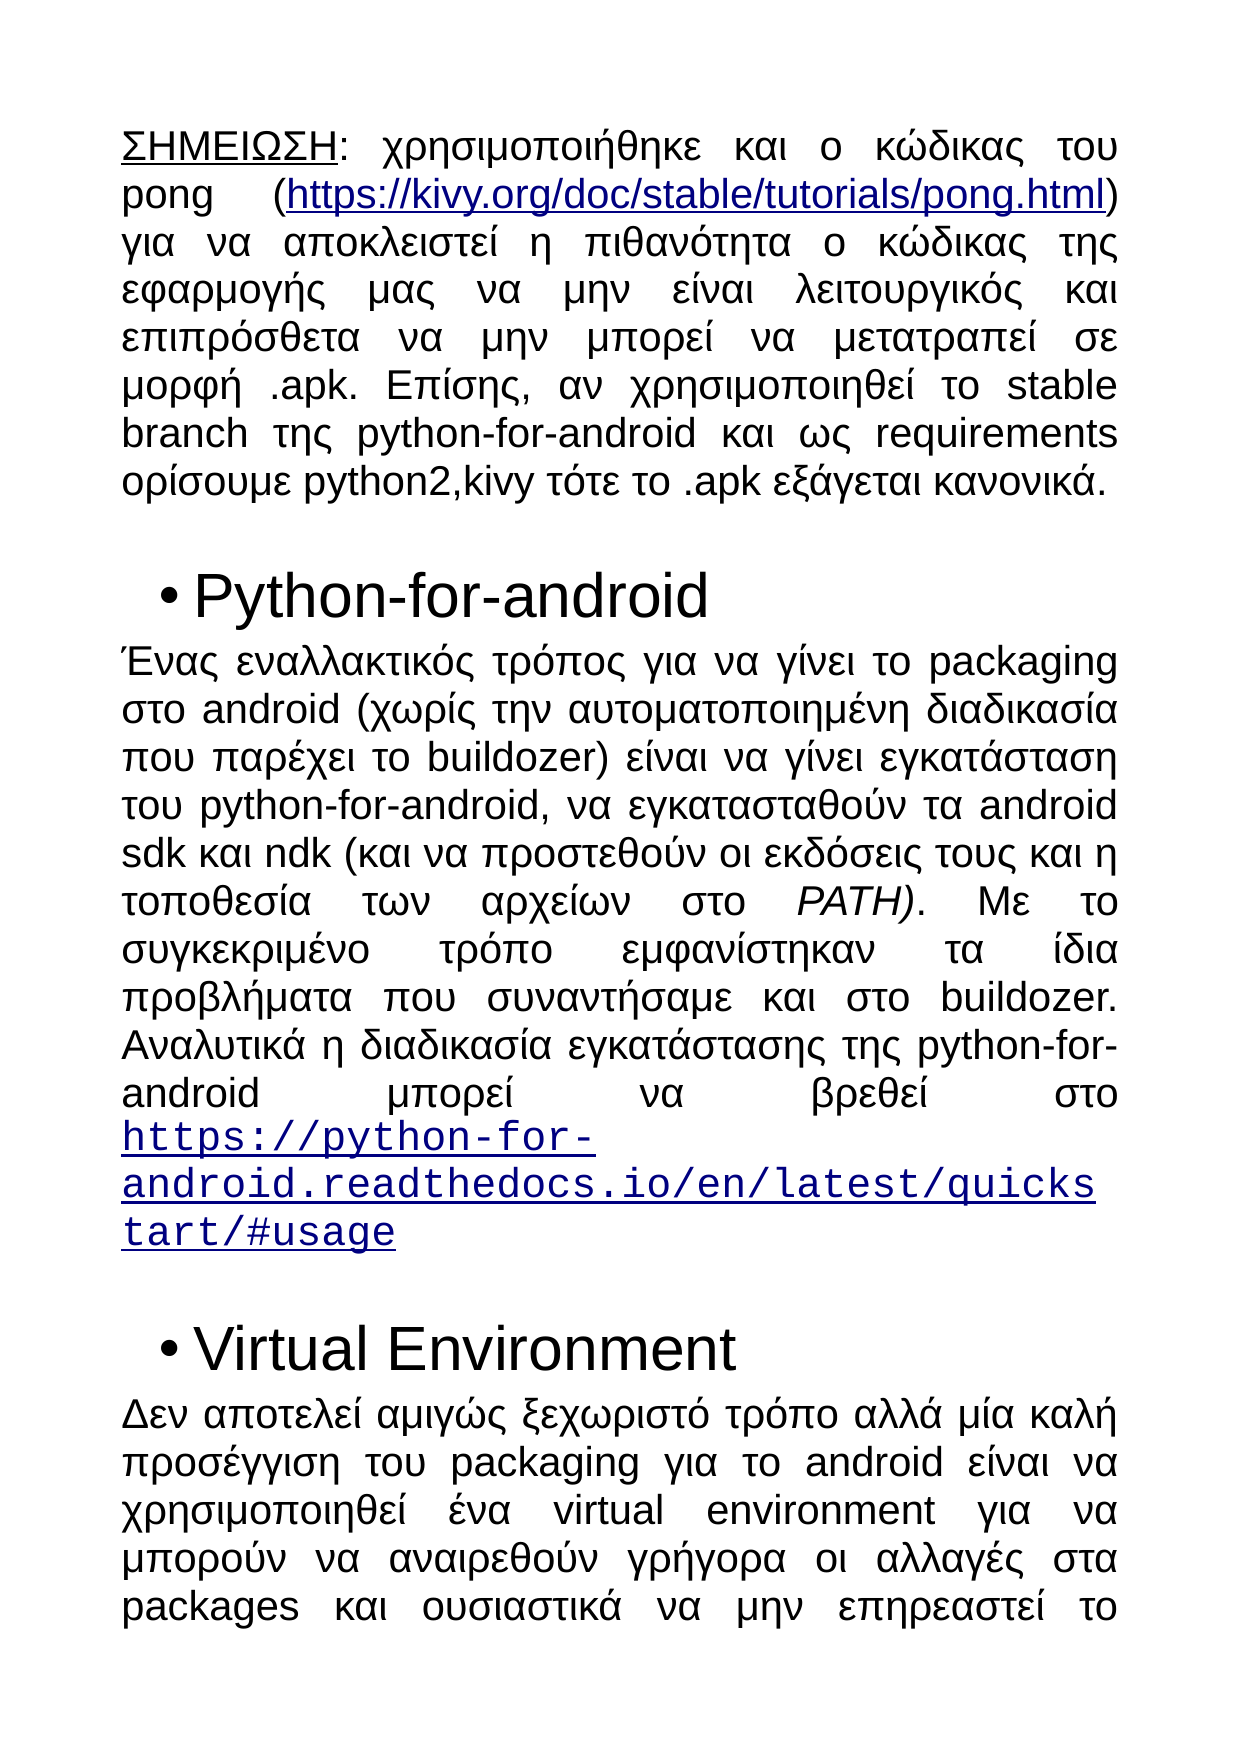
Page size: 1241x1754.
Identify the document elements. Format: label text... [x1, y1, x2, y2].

list Virtual Environment [156, 1308, 1122, 1387]
text ΣΗΜΕΙΩΣΗ: χρησιμοποιήθηκε και ο κώδικας του pong (https://kivy.org/doc/stable/tutorials/pong.html) για να αποκλειστεί η πιθανότητα ο κώδικας της εφαρμογής μας να μην είναι λειτουργικός και επιπρόσθετα να μην μπορεί να μετατραπεί σε μορφή .apk. Επίσης, αν χρησιμοποιηθεί το stable branch της python-for-android και ως requirements ορίσουμε python2,kivy τότε το .apk εξάγεται κανονικά. [118, 118, 1122, 504]
text Δεν αποτελεί αμιγώς ξεχωριστό τρόπο αλλά μία καλή προσέγγιση του packaging για το android είναι να χρησιμοποιηθεί ένα virtual environment για να μπορούν να αναιρεθούν γρήγορα οι αλλαγές στα packages και ουσιαστικά να μην επηρεαστεί το [118, 1387, 1122, 1632]
text Ένας εναλλακτικός τρόπος για να γίνει το packaging στο android (χωρίς την αυτοματοποιημένη διαδικασία που παρέχει το buildozer) είναι να γίνει εγκατάσταση του python-for-android, να εγκατασταθούν τα android sdk και ndk (και να προστεθούν οι εκδόσεις τους και η τοποθεσία των αρχείων στο PATH). Με το συγκεκριμένο τρόπο εμφανίστηκαν τα ίδια προβλήματα που συναντήσαμε και στο buildozer. Αναλυτικά η διαδικασία εγκατάστασης της python-for-android μπορεί να βρεθεί στο https://python-for-android.readthedocs.io/en/latest/quickstart/#usage [118, 634, 1122, 1257]
list Python-for-android [156, 555, 1122, 634]
